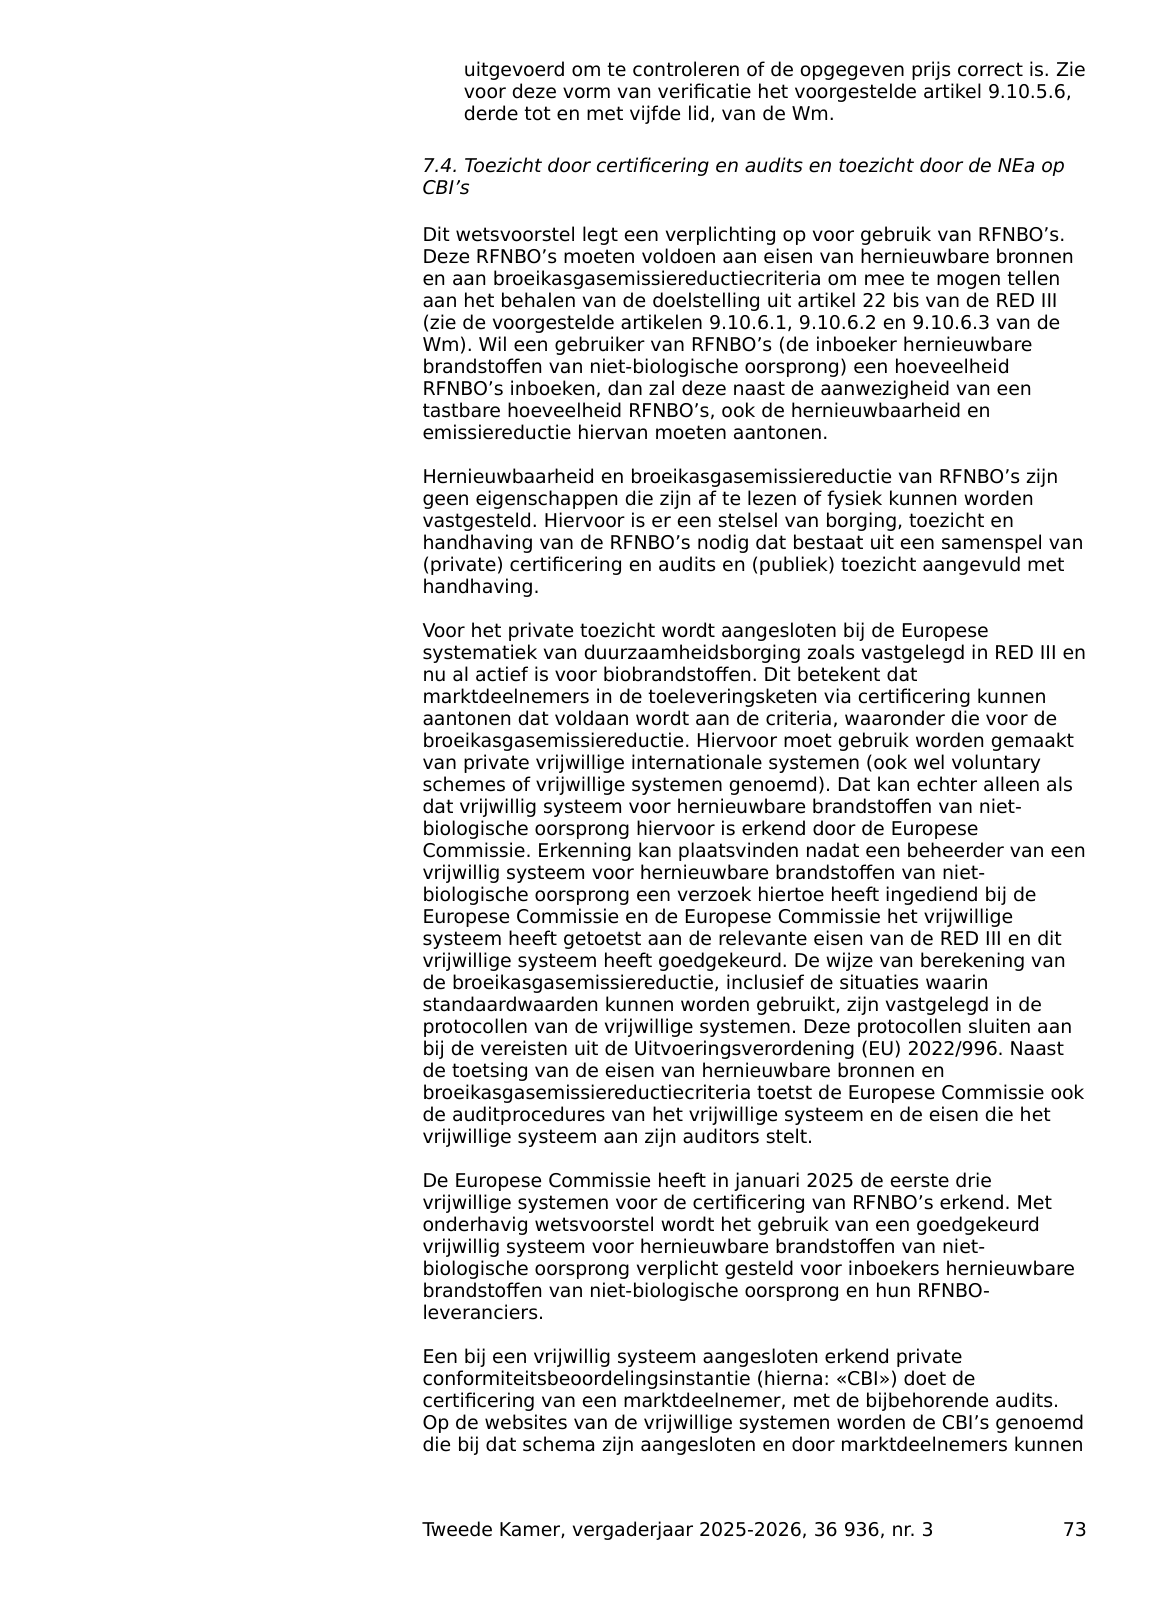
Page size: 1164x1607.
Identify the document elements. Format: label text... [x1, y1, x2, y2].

text Hernieuwbaarheid en broeikasgasemissiereductie van RFNBO’s zijn geen eigenschappen die zijn af te lezen of fysiek kunnen worden vastgesteld. Hiervoor is er een stelsel van borging, toezicht en handhaving van de RFNBO’s nodig dat bestaat uit een samenspel van (private) certificering en audits en (publiek) toezicht aangevuld met handhaving. [422, 466, 1087, 598]
text De Europese Commissie heeft in januari 2025 de eerste drie vrijwillige systemen voor de certificering van RFNBO’s erkend. Met onderhavig wetsvoorstel wordt het gebruik van een goedgekeurd vrijwillig systeem voor hernieuwbare brandstoffen van niet-biologische oorsprong verplicht gesteld voor inboekers hernieuwbare brandstoffen van niet-biologische oorsprong en hun RFNBO-leveranciers. [422, 1170, 1087, 1323]
text Voor het private toezicht wordt aangesloten bij de Europese systematiek van duurzaamheidsborging zoals vastgelegd in RED III en nu al actief is voor biobrandstoffen. Dit betekent dat marktdeelnemers in de toeleveringsketen via certificering kunnen aantonen dat voldaan wordt aan de criteria, waaronder die voor de broeikasgasemissiereductie. Hiervoor moet gebruik worden gemaakt van private vrijwillige internationale systemen (ook wel voluntary schemes of vrijwillige systemen genoemd). Dat kan echter alleen als dat vrijwillig systeem voor hernieuwbare brandstoffen van niet-biologische oorsprong hiervoor is erkend door de Europese Commissie. Erkenning kan plaatsvinden nadat een beheerder van een vrijwillig systeem voor hernieuwbare brandstoffen van niet-biologische oorsprong een verzoek hiertoe heeft ingediend bij de Europese Commissie en de Europese Commissie het vrijwillige systeem heeft getoetst aan de relevante eisen van de RED III en dit vrijwillige systeem heeft goedgekeurd. De wijze van berekening van de broeikasgasemissiereductie, inclusief de situaties waarin standaardwaarden kunnen worden gebruikt, zijn vastgelegd in de protocollen van de vrijwillige systemen. Deze protocollen sluiten aan bij de vereisten uit de Uitvoeringsverordening (EU) 2022/996. Naast de toetsing van de eisen van hernieuwbare bronnen en broeikasgasemissiereductiecriteria toetst de Europese Commissie ook de auditprocedures van het vrijwillige systeem en de eisen die het vrijwillige systeem aan zijn auditors stelt. [422, 620, 1087, 1147]
text uitgevoerd om te controleren of de opgegeven prijs correct is. Zie voor deze vorm van verificatie het voorgestelde artikel 9.10.5.6, derde tot en met vijfde lid, van de Wm. [422, 59, 1087, 125]
text Dit wetsvoorstel legt een verplichting op voor gebruik van RFNBO’s. Deze RFNBO’s moeten voldoen aan eisen van hernieuwbare bronnen en aan broeikasgasemissiereductiecriteria om mee te mogen tellen aan het behalen van de doelstelling uit artikel 22 bis van de RED III (zie de voorgestelde artikelen 9.10.6.1, 9.10.6.2 en 9.10.6.3 van de Wm). Wil een gebruiker van RFNBO’s (de inboeker hernieuwbare brandstoffen van niet-biologische oorsprong) een hoeveelheid RFNBO’s inboeken, dan zal deze naast de aanwezigheid van een tastbare hoeveelheid RFNBO’s, ook de hernieuwbaarheid en emissiereductie hiervan moeten aantonen. [422, 224, 1087, 444]
text Een bij een vrijwillig systeem aangesloten erkend private conformiteitsbeoordelingsinstantie (hierna: «CBI») doet de certificering van een marktdeelnemer, met de bijbehorende audits. Op de websites van de vrijwillige systemen worden de CBI’s genoemd die bij dat schema zijn aangesloten en door marktdeelnemers kunnen [422, 1346, 1087, 1456]
subtitle 7.4. Toezicht door certificering en audits en toezicht door de NEa op CBI’s [422, 155, 1087, 199]
